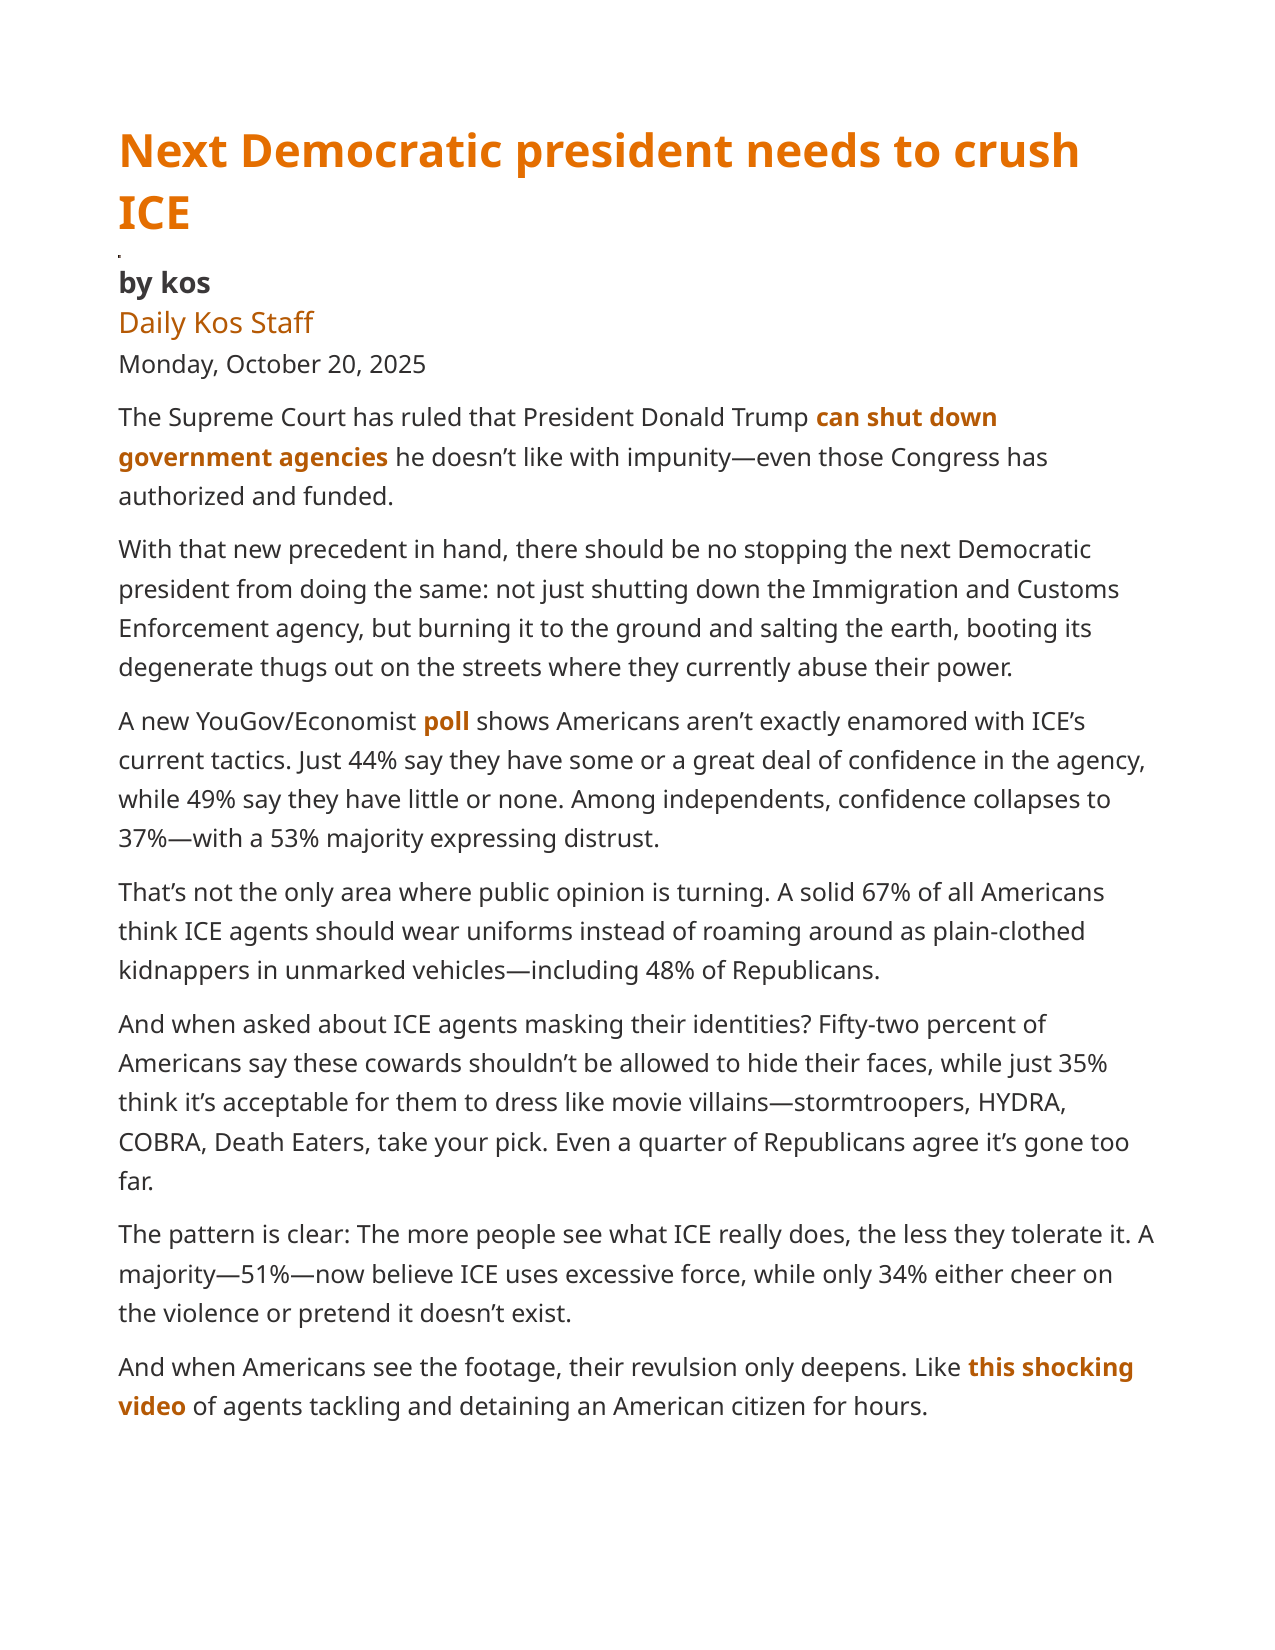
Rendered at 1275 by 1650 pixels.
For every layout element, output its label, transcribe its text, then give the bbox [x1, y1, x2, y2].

text And when Americans see the footage, their revulsion only deepens. Like this shocking video of agents tackling and detaining an American citizen for hours. [118, 1349, 1157, 1422]
text Daily Kos Staff [118, 302, 1157, 342]
text With that new precedent in hand, there should be no stopping the next Democratic president from doing the same: not just shutting down the Immigration and Customs Enforcement agency, but burning it to the ground and salting the earth, booting its degenerate thugs out on the streets where they currently abuse their power. [118, 532, 1157, 684]
text The pattern is clear: The more people see what ICE really does, the less they tolerate it. A majority—51%—now believe ICE uses excessive force, while only 34% either cheer on the violence or pretend it doesn’t exist. [118, 1217, 1157, 1329]
text A new YouGov/Economist poll shows Americans aren’t exactly enamored with ICE’s current tactics. Just 44% say they have some or a great deal of confidence in the agency, while 49% say they have little or none. Among independents, confidence collapses to 37%—with a 53% majority expressing distrust. [118, 703, 1157, 855]
text That’s not the only area where public opinion is turning. A solid 67% of all Americans think ICE agents should wear uniforms instead of roaming around as plain-clothed kidnappers in unmarked vehicles—including 48% of Republicans. [118, 874, 1157, 987]
subtitle Next Democratic president needs to crush ICE [118, 118, 1157, 243]
text The Supreme Court has ruled that President Donald Trump can shut down government agencies he doesn’t like with impunity—even those Congress has authorized and funded. [118, 400, 1157, 512]
text by kos [118, 262, 1157, 302]
text Monday, October 20, 2025 [118, 346, 1157, 380]
text And when asked about ICE agents masking their identities? Fifty-two percent of Americans say these cowards shouldn’t be allowed to hide their faces, while just 35% think it’s acceptable for them to dress like movie villains—stormtroopers, HYDRA, COBRA, Death Eaters, take your pick. Even a quarter of Republicans agree it’s gone too far. [118, 1007, 1157, 1197]
